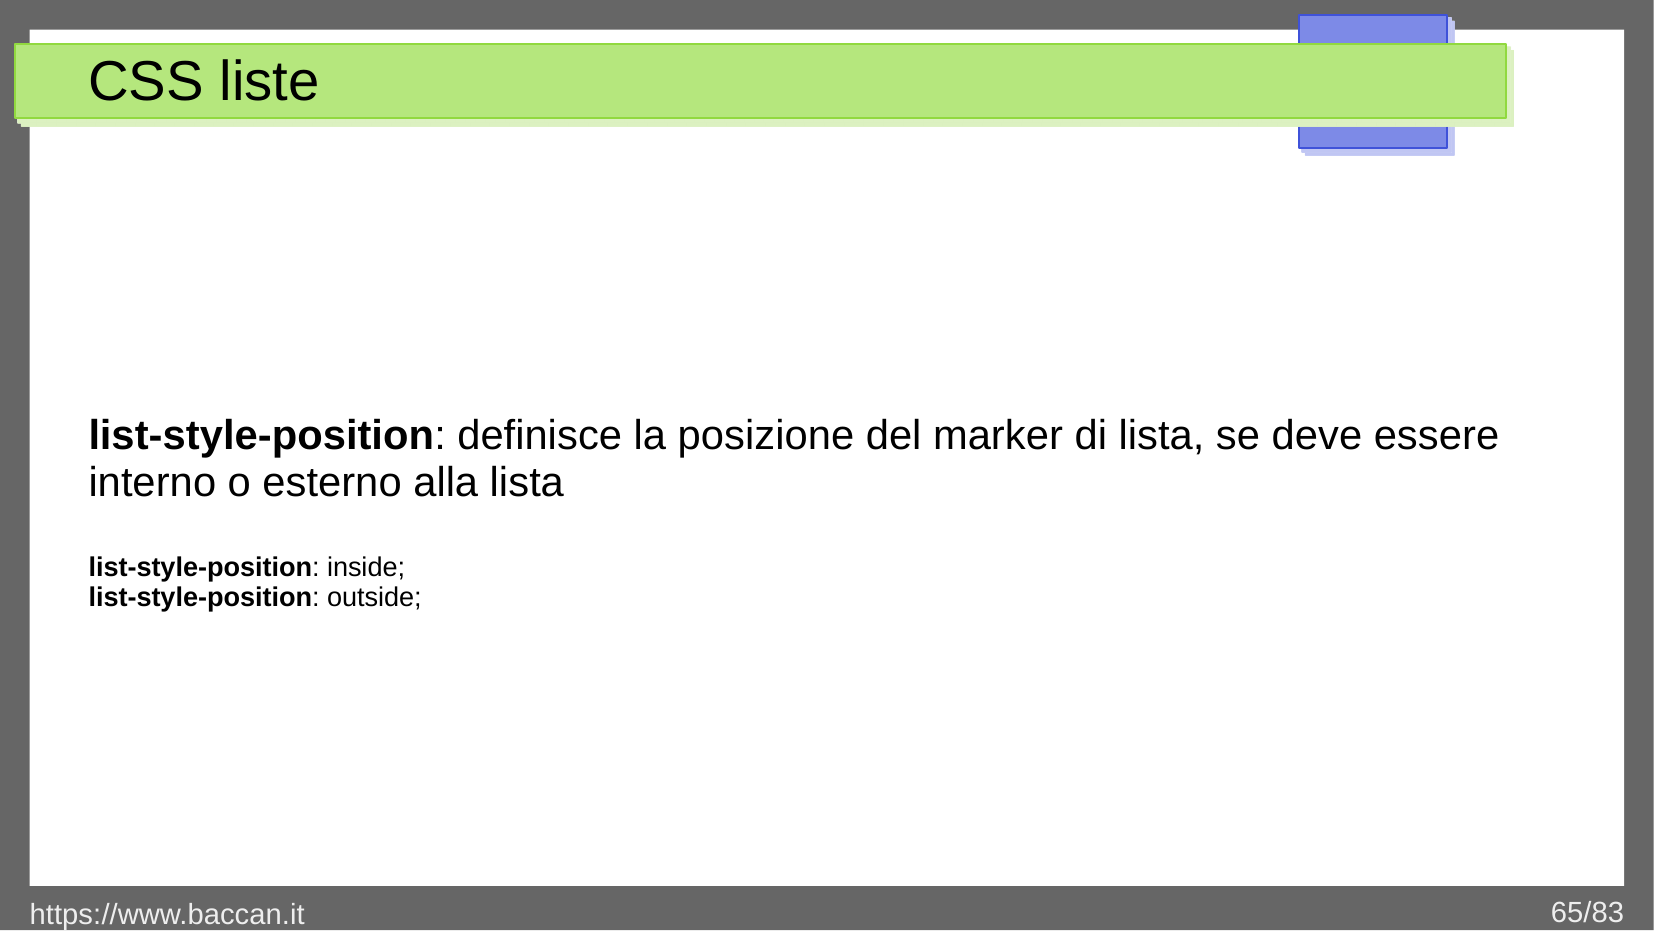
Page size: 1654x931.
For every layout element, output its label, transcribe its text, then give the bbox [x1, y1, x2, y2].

title CSS liste [88, 44, 1506, 119]
text_box list-style-position: definisce la posizione del marker di lista, se deve essere interno o esterno alla lista list-style-position: inside; list-style-position: outside; [88, 186, 1565, 838]
